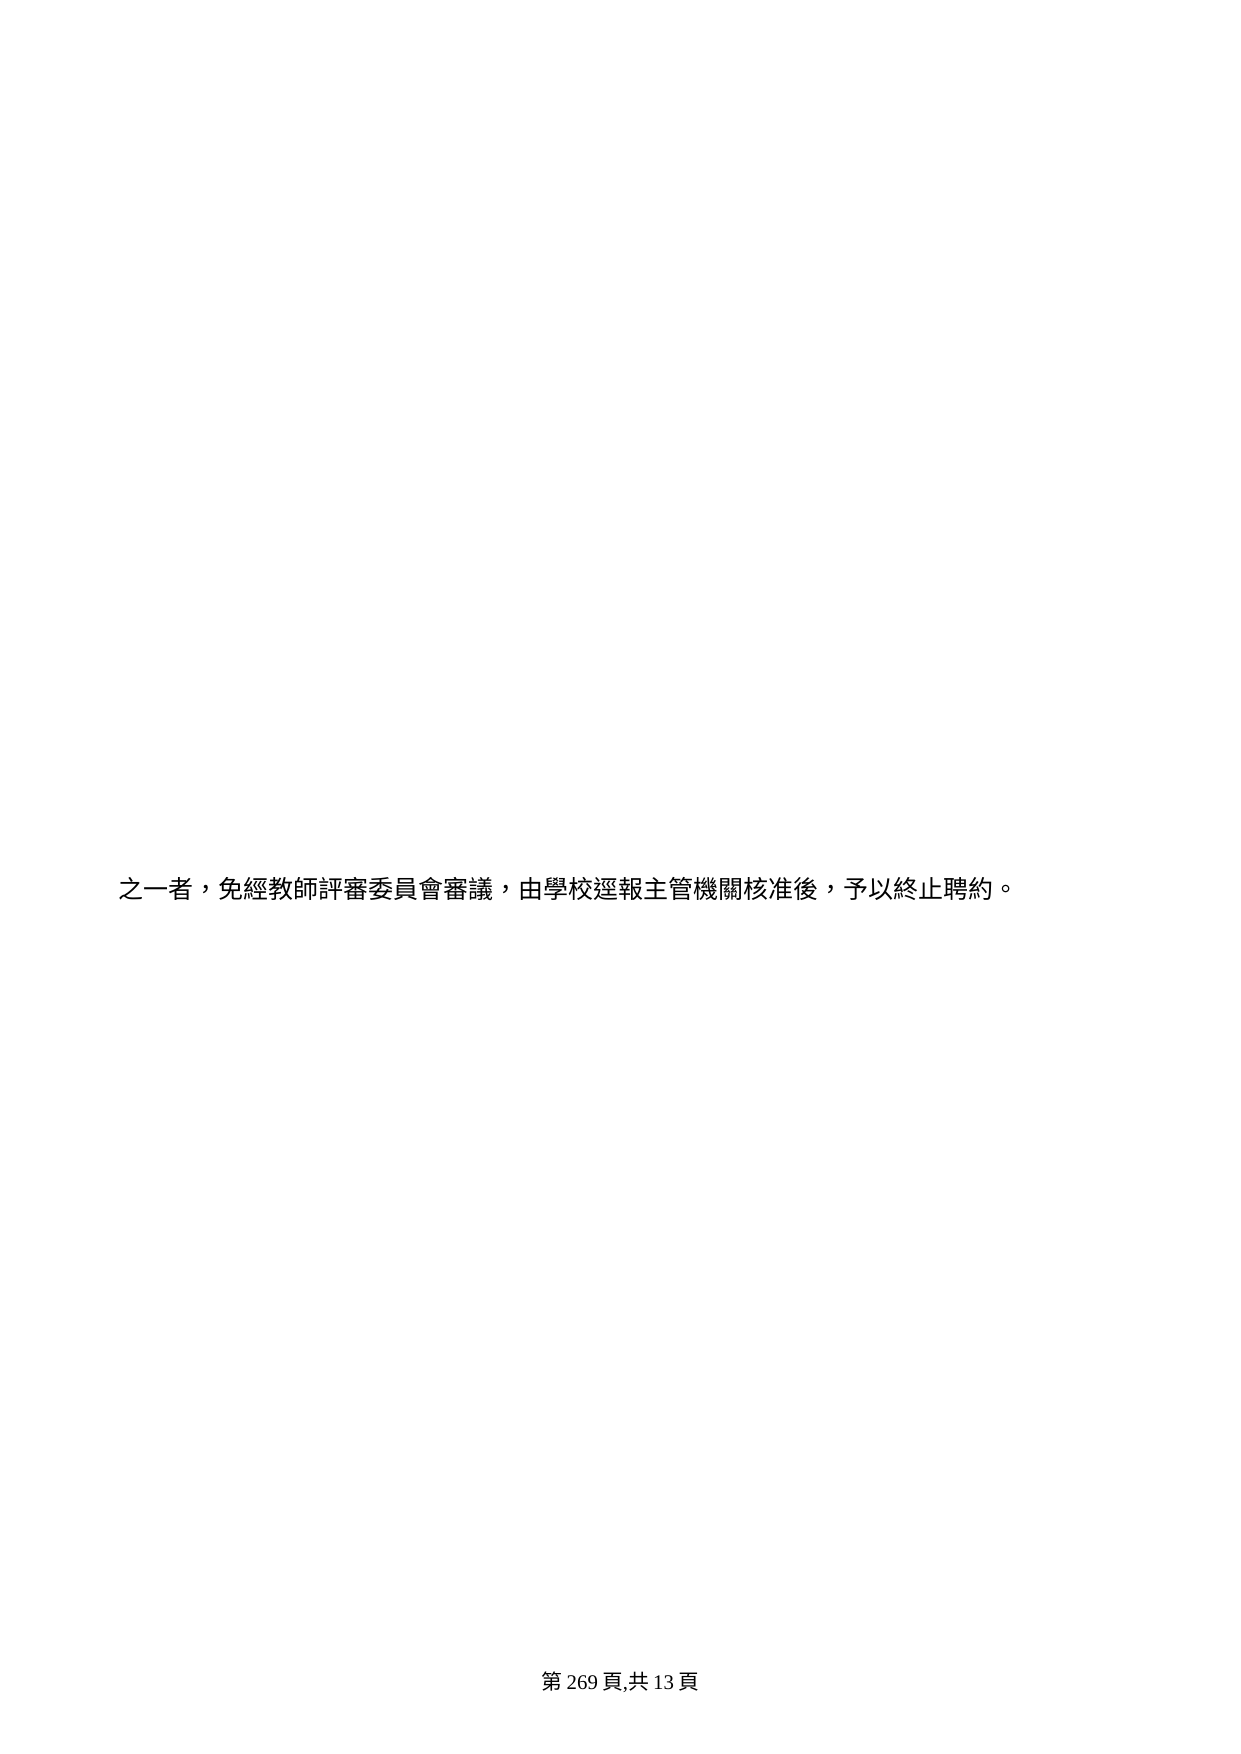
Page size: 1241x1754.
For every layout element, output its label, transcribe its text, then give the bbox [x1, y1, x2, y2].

text 之一者，免經教師評審委員會審議，由學校逕報主管機關核准後，予以終止聘約。 [118, 846, 1122, 908]
